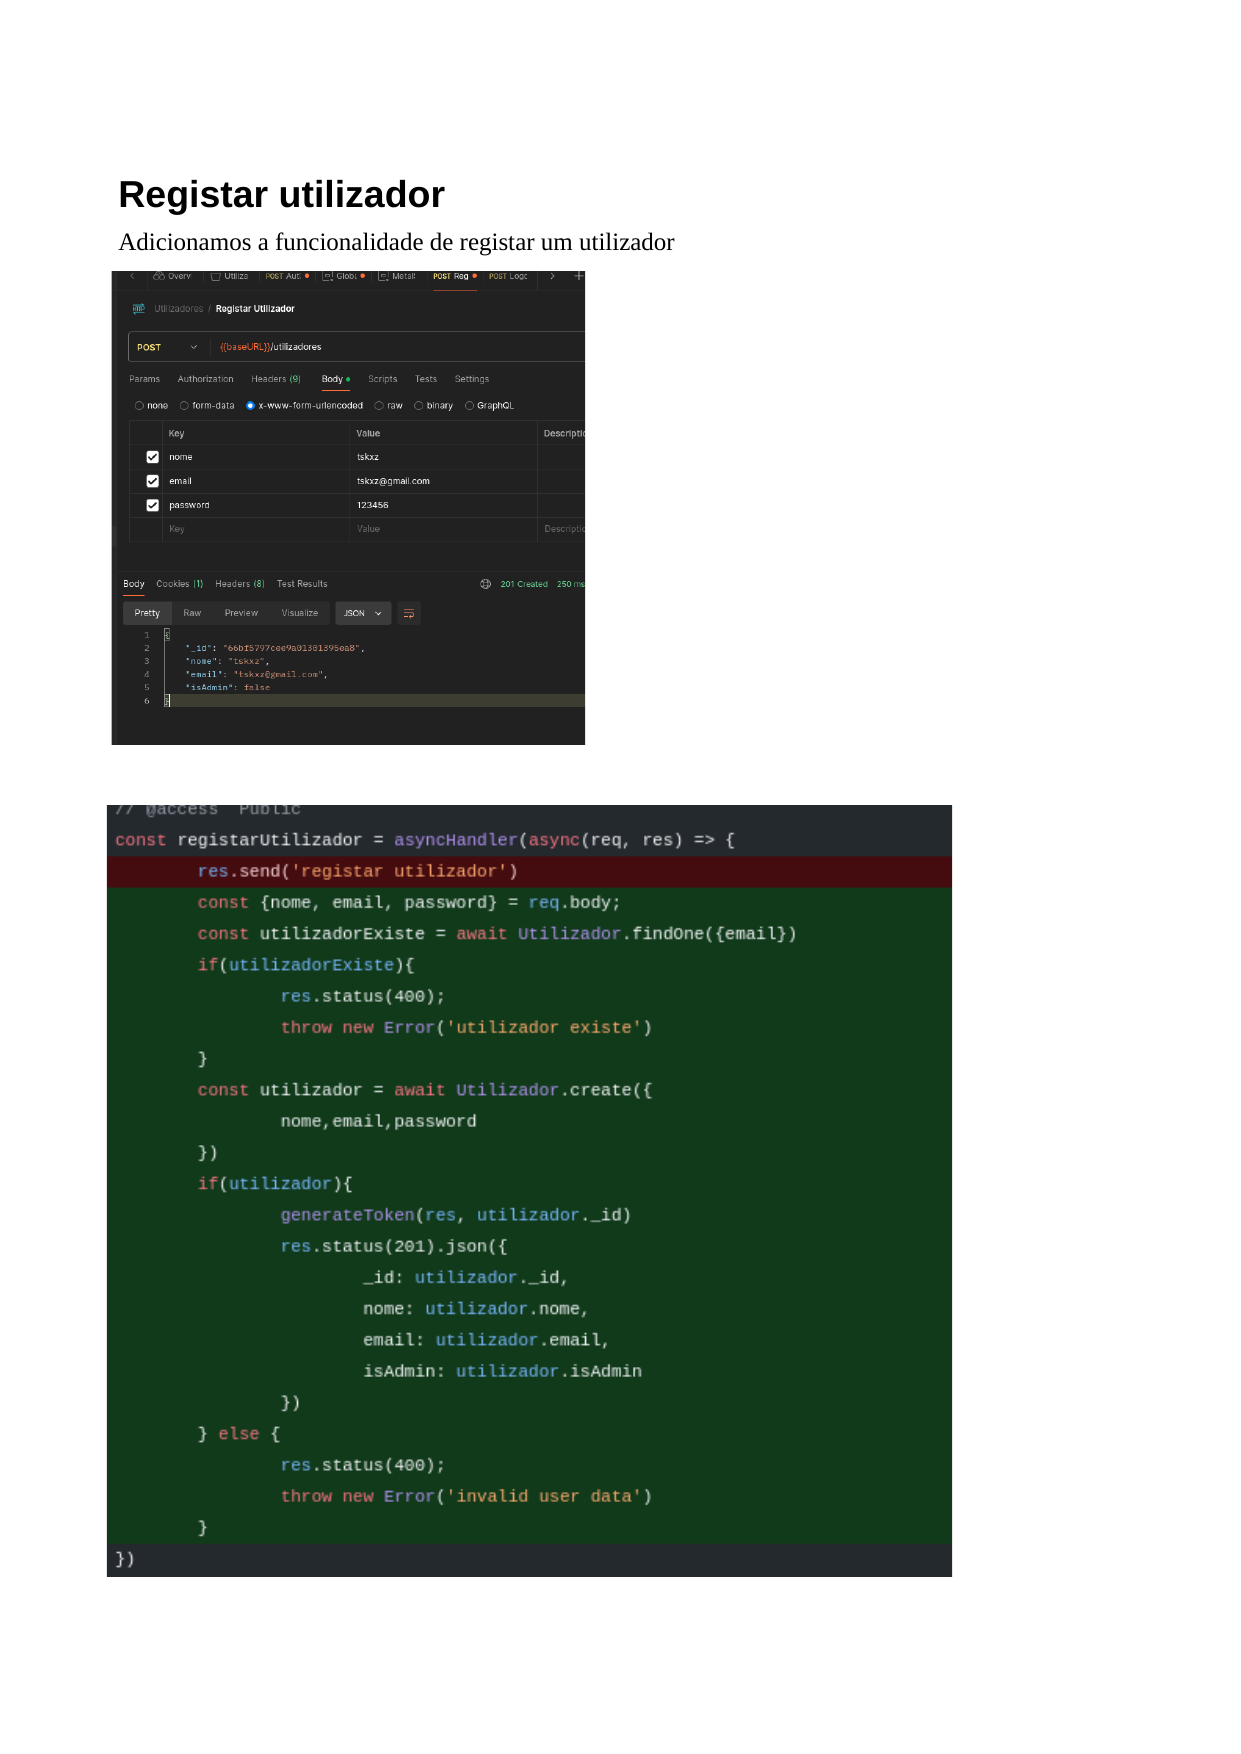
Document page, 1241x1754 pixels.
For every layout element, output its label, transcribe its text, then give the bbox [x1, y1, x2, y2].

picture [111, 271, 586, 745]
picture [106, 805, 953, 1577]
subtitle Registar utilizador [118, 172, 1122, 215]
text Adicionamos a funcionalidade de registar um utilizador [118, 227, 1122, 256]
